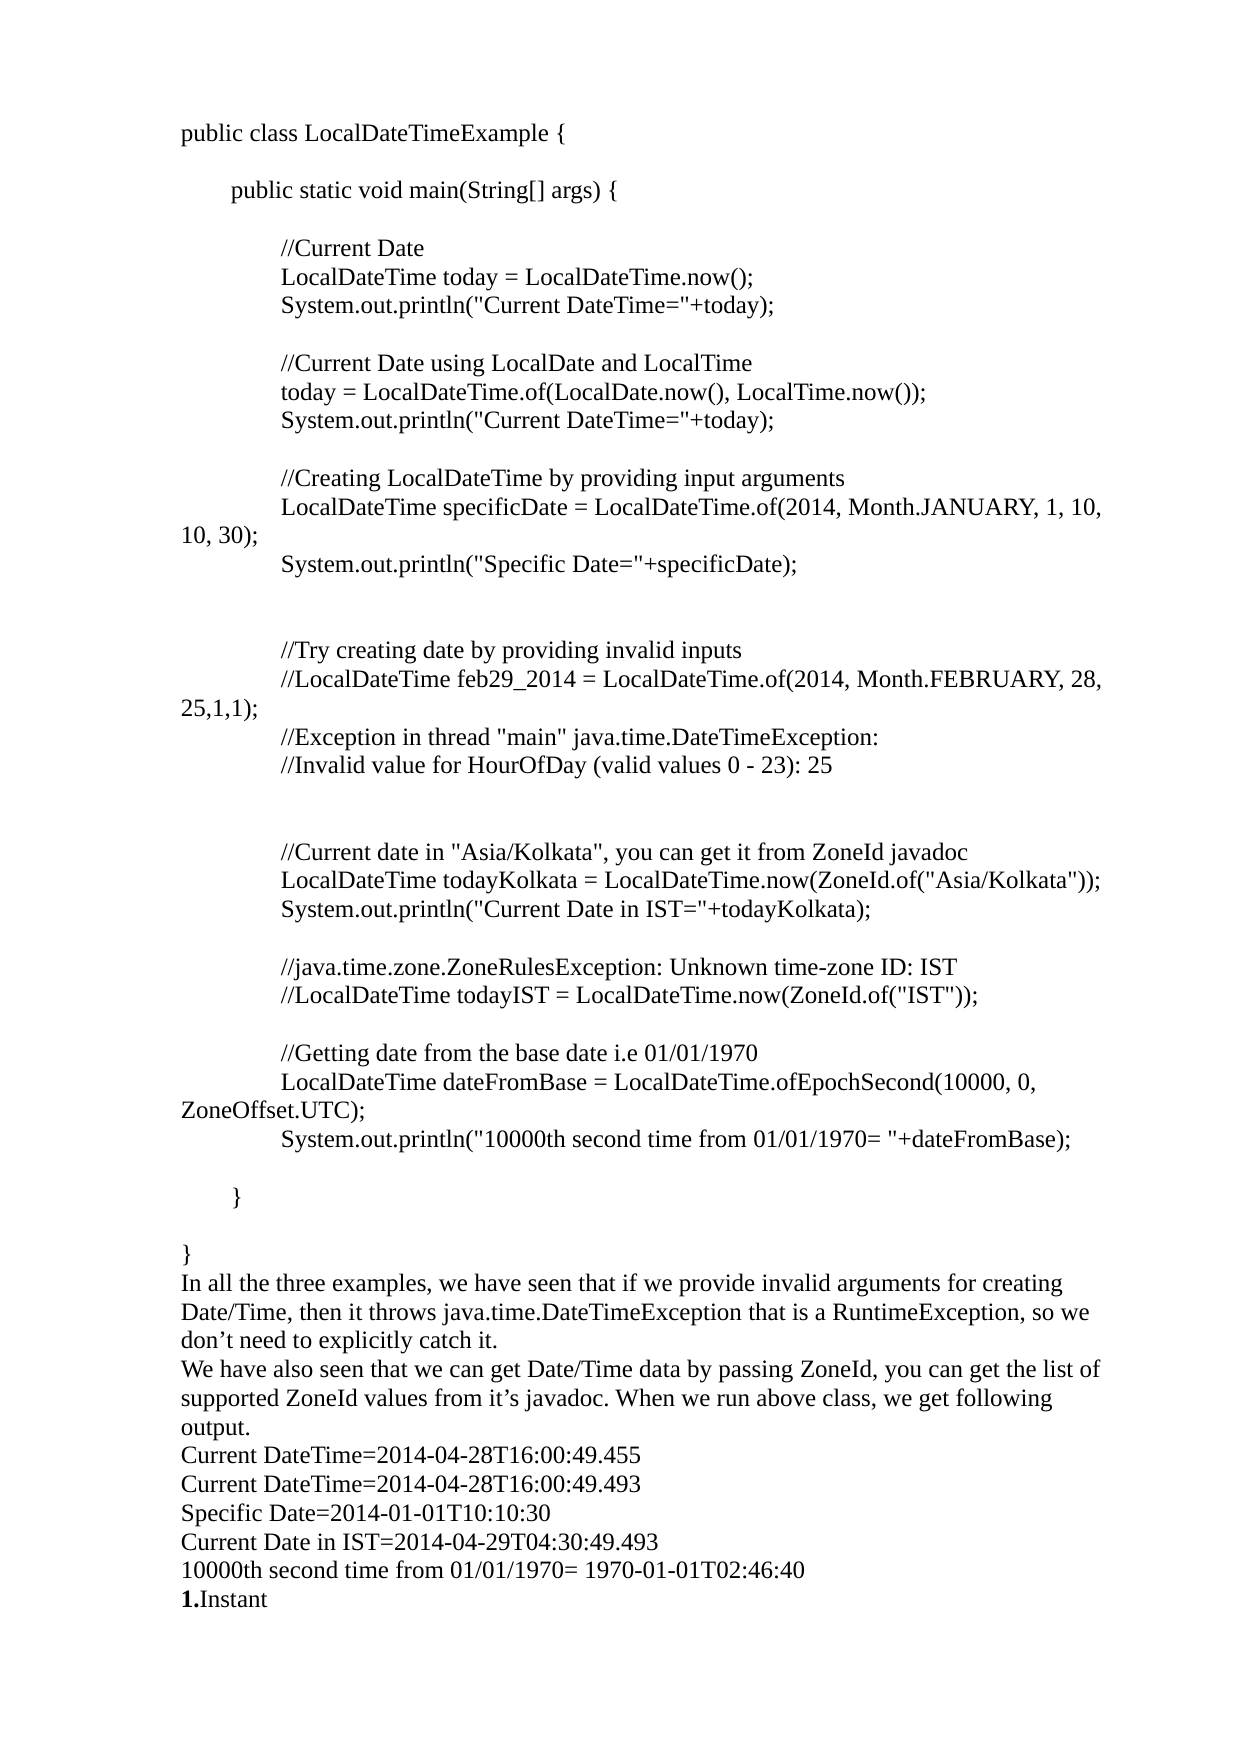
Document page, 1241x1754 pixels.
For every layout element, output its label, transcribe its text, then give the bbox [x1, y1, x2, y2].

list //java.time.zone.ZoneRulesException: Unknown time-zone ID: IST [118, 952, 1122, 981]
list LocalDateTime todayKolkata = LocalDateTime.now(ZoneId.of("Asia/Kolkata")); [118, 866, 1122, 894]
list Current Date in IST=2014-04-29T04:30:49.493 [118, 1527, 1122, 1556]
list today = LocalDateTime.of(LocalDate.now(), LocalTime.now()); [118, 377, 1122, 406]
list } [118, 1182, 1122, 1211]
list //Current date in "Asia/Kolkata", you can get it from ZoneId javadoc [118, 837, 1122, 866]
list public static void main(String[] args) { [118, 176, 1122, 204]
list //Invalid value for HourOfDay (valid values 0 - 23): 25 [118, 751, 1122, 779]
list System.out.println("Specific Date="+specificDate); [118, 549, 1122, 578]
list //LocalDateTime todayIST = LocalDateTime.now(ZoneId.of("IST")); [118, 981, 1122, 1009]
list Current DateTime=2014-04-28T16:00:49.455 [118, 1441, 1122, 1469]
list System.out.println("Current DateTime="+today); [118, 291, 1122, 319]
list 10000th second time from 01/01/1970= 1970-01-01T02:46:40 [118, 1556, 1122, 1584]
list LocalDateTime today = LocalDateTime.now(); [118, 262, 1122, 291]
list LocalDateTime dateFromBase = LocalDateTime.ofEpochSecond(10000, 0, ZoneOffset.UTC); [118, 1067, 1122, 1124]
list System.out.println("Current DateTime="+today); [118, 406, 1122, 434]
list Current DateTime=2014-04-28T16:00:49.493 [118, 1469, 1122, 1498]
list //Getting date from the base date i.e 01/01/1970 [118, 1038, 1122, 1067]
list //Try creating date by providing invalid inputs [118, 636, 1122, 664]
list public class LocalDateTimeExample { [118, 118, 1122, 147]
list //Creating LocalDateTime by providing input arguments [118, 463, 1122, 492]
list System.out.println("Current Date in IST="+todayKolkata); [118, 894, 1122, 923]
list //LocalDateTime feb29_2014 = LocalDateTime.of(2014, Month.FEBRUARY, 28, 25,1,1); [118, 664, 1122, 722]
list In all the three examples, we have seen that if we provide invalid arguments for creating Date/Time, then it throws java.time.DateTimeException that is a RuntimeException, so we don’t need to explicitly catch it. [118, 1268, 1122, 1354]
list LocalDateTime specificDate = LocalDateTime.of(2014, Month.JANUARY, 1, 10, 10, 30); [118, 492, 1122, 549]
list We have also seen that we can get Date/Time data by passing ZoneId, you can get the list of supported ZoneId values from it’s javadoc. When we run above class, we get following output. [118, 1354, 1122, 1441]
list //Current Date using LocalDate and LocalTime [118, 348, 1122, 377]
list System.out.println("10000th second time from 01/01/1970= "+dateFromBase); [118, 1124, 1122, 1153]
list //Exception in thread "main" java.time.DateTimeException: [118, 722, 1122, 751]
list //Current Date [118, 233, 1122, 262]
list Specific Date=2014-01-01T10:10:30 [118, 1498, 1122, 1527]
list } [118, 1239, 1122, 1268]
list Instant [118, 1584, 1122, 1613]
